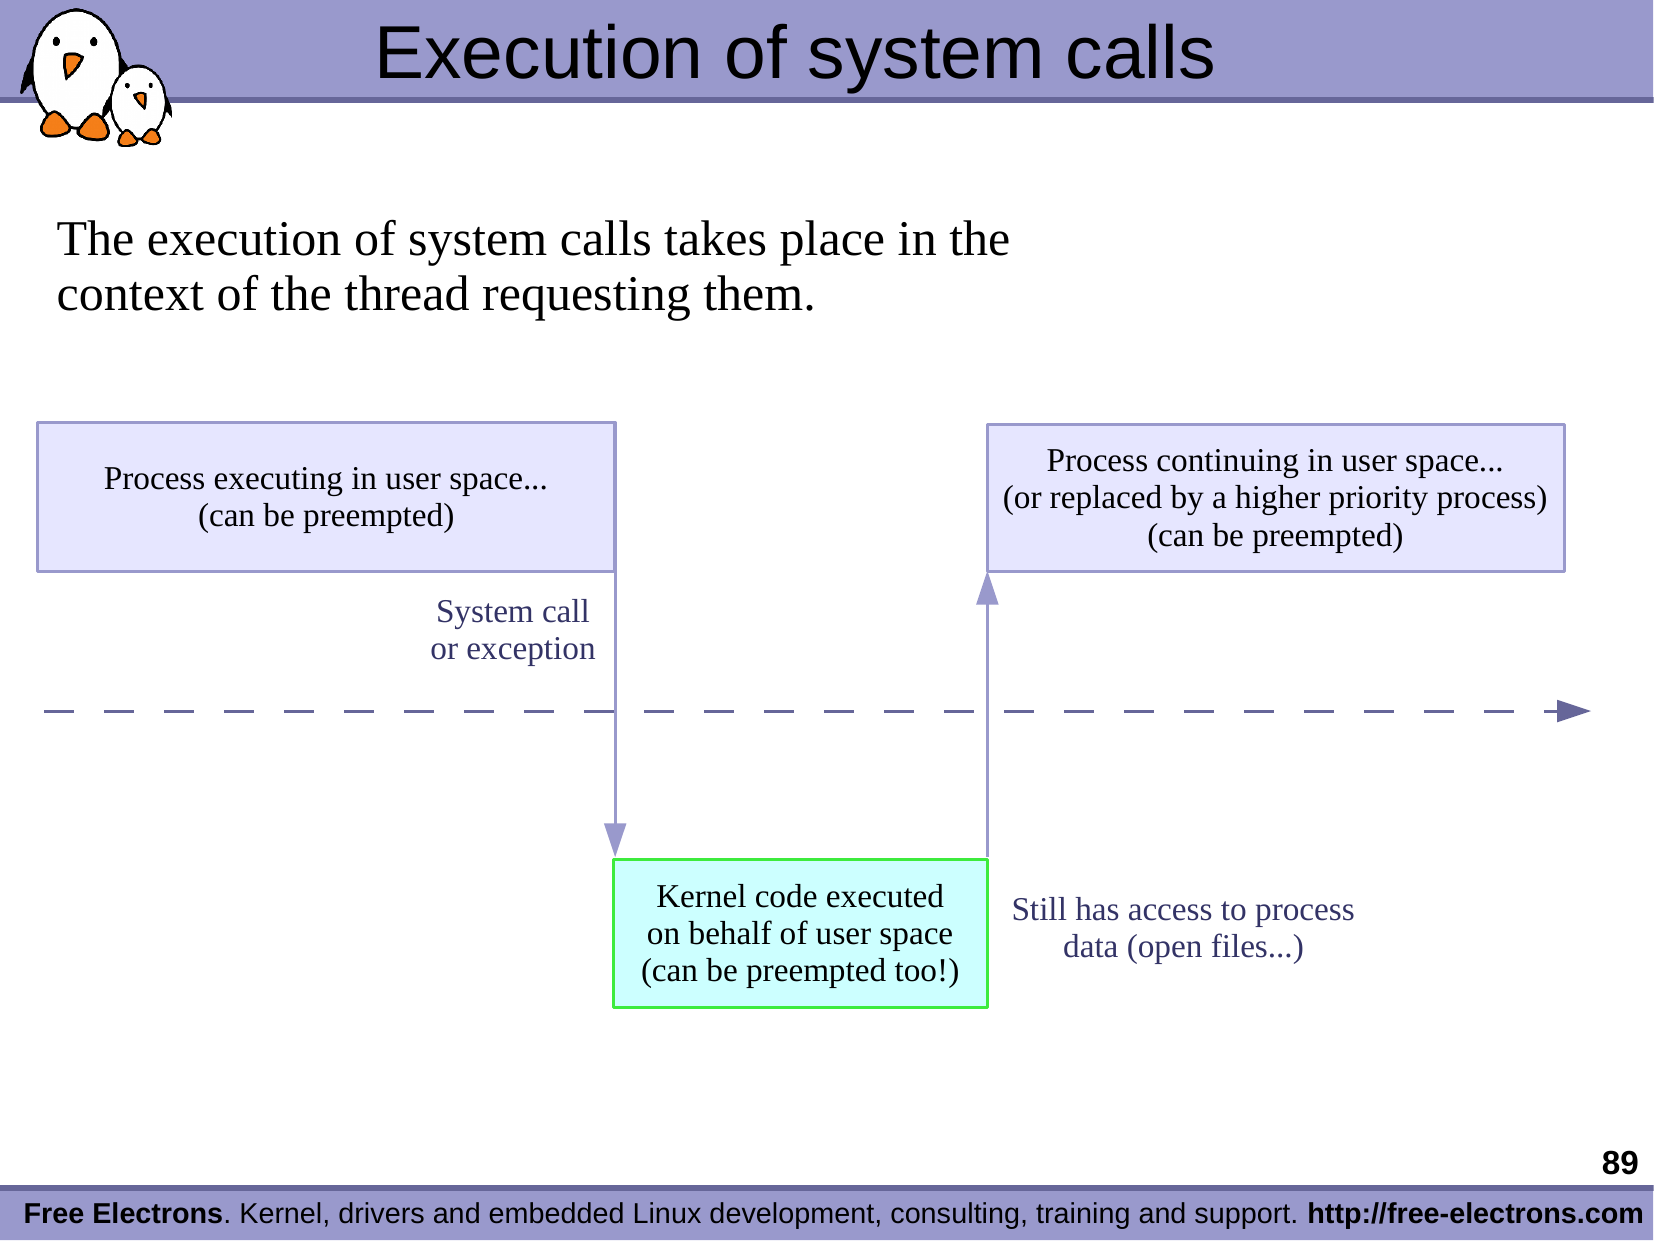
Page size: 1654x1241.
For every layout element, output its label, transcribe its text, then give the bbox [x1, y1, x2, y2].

text_box Still has access to process data (open files...) [1011, 890, 1356, 972]
picture [20, 8, 172, 147]
title Execution of system calls [60, 0, 1551, 105]
text_box System call or exception [430, 592, 597, 674]
text_box Process continuing in user space... (or replaced by a higher priority process) (can be preempted) [987, 424, 1565, 572]
text_box Kernel code executed on behalf of user space (can be preempted too!) [613, 859, 988, 1008]
text_box Process executing in user space... (can be preempted) [37, 422, 616, 572]
text_box The execution of system calls takes place in the context of the thread requesting them. [56, 210, 1282, 332]
